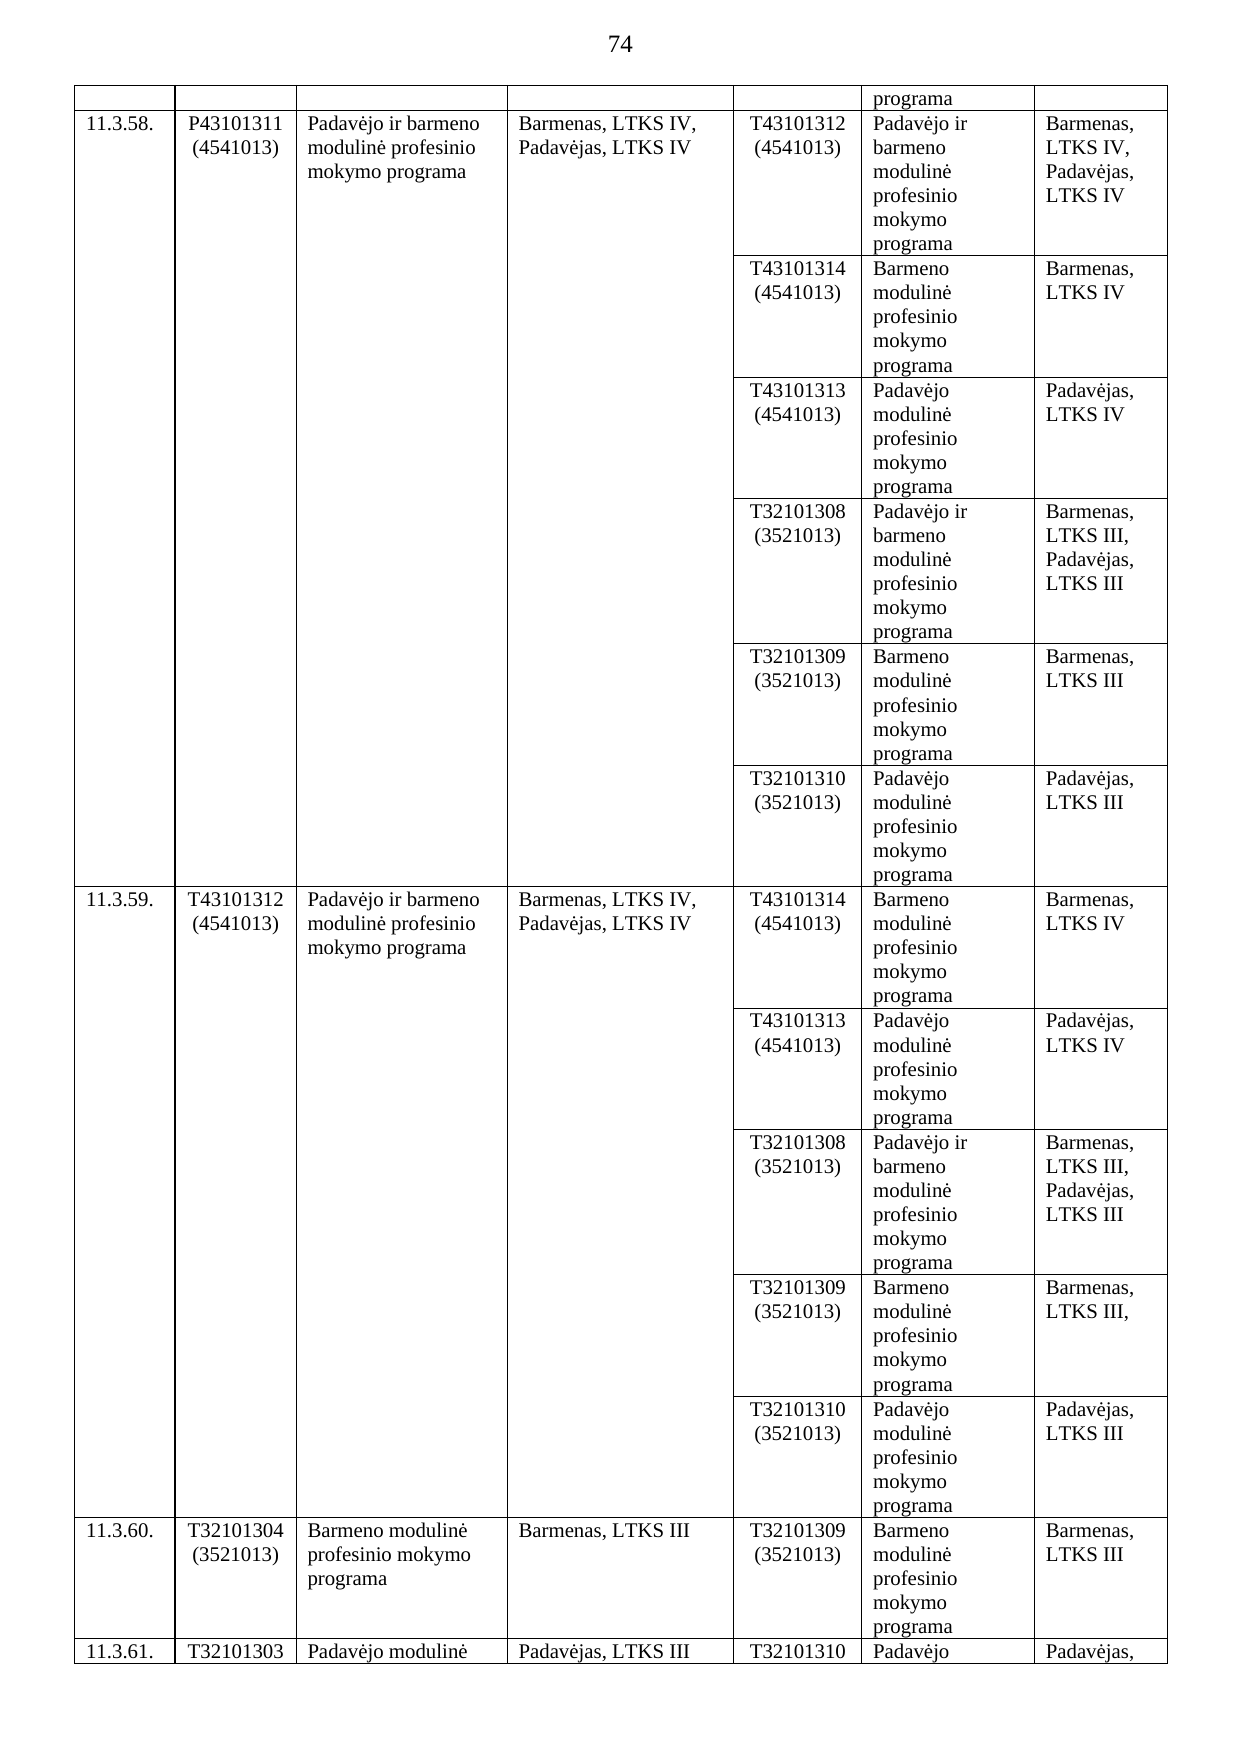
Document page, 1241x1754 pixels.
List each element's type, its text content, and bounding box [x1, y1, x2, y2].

table_cell Barmeno modulinė profesinio mokymo programa [862, 887, 1034, 1007]
table_cell Barmenas, LTKS III [1035, 1518, 1167, 1638]
table_cell Padavėjo ir barmeno modulinė profesinio mokymo programa [862, 111, 1034, 255]
table_cell T32101304 (3521013) [176, 1518, 296, 1638]
table_cell Padavėjo ir barmeno modulinė profesinio mokymo programa [297, 887, 507, 1517]
table_cell Barmenas, LTKS IV [1035, 887, 1167, 1007]
table_cell [1035, 86, 1167, 110]
table_cell Barmeno modulinė profesinio mokymo programa [862, 1518, 1034, 1638]
table_cell Barmeno modulinė profesinio mokymo programa [297, 1518, 507, 1638]
table_cell T32101309 (3521013) [734, 1275, 861, 1396]
table_cell T32101308 (3521013) [734, 499, 861, 643]
table_cell Padavėjas, LTKS III [1035, 766, 1167, 886]
table_cell programa [862, 86, 1034, 110]
table_cell T43101312 (4541013) [734, 111, 861, 255]
table_cell T32101308 (3521013) [734, 1130, 861, 1274]
table_cell Padavėjas, LTKS IV [1035, 1009, 1167, 1129]
table_cell Barmeno modulinė profesinio mokymo programa [862, 1275, 1034, 1396]
table_cell T32101303 [176, 1639, 296, 1663]
table_cell Padavėjo modulinė profesinio mokymo programa [862, 1397, 1034, 1517]
table_cell Padavėjo modulinė [297, 1639, 507, 1663]
table_cell T43101312 (4541013) [176, 887, 296, 1517]
table_cell Barmenas, LTKS IV, Padavėjas, LTKS IV [508, 111, 733, 886]
table_cell Padavėjas, LTKS III [508, 1639, 733, 1663]
table_cell Barmenas, LTKS III, Padavėjas, LTKS III [1035, 1130, 1167, 1274]
table_cell Padavėjo modulinė profesinio mokymo programa [862, 766, 1034, 886]
table_cell 11.3.61. [75, 1639, 174, 1663]
table_cell Padavėjo ir barmeno modulinė profesinio mokymo programa [862, 1130, 1034, 1274]
table_cell Barmeno modulinė profesinio mokymo programa [862, 644, 1034, 765]
table_cell [176, 86, 296, 110]
table_cell T43101314 (4541013) [734, 256, 861, 377]
table_cell T32101310 (3521013) [734, 1397, 861, 1517]
table_cell P43101311 (4541013) [176, 111, 296, 886]
table_cell Barmenas, LTKS III, Padavėjas, LTKS III [1035, 499, 1167, 643]
table_cell Barmeno modulinė profesinio mokymo programa [862, 256, 1034, 377]
table_cell T43101314 (4541013) [734, 887, 861, 1007]
table_cell 11.3.58. [75, 111, 174, 886]
table_cell Padavėjas, [1035, 1639, 1167, 1663]
table_cell Barmenas, LTKS III [1035, 644, 1167, 765]
table_cell T32101309 (3521013) [734, 1518, 861, 1638]
table_cell Barmenas, LTKS IV, Padavėjas, LTKS IV [508, 887, 733, 1517]
table_cell T32101310 (3521013) [734, 766, 861, 886]
table_cell [297, 86, 507, 110]
table_cell 11.3.59. [75, 887, 174, 1517]
table_cell Padavėjas, LTKS III [1035, 1397, 1167, 1517]
table_cell Padavėjo ir barmeno modulinė profesinio mokymo programa [297, 111, 507, 886]
table_cell Padavėjo modulinė profesinio mokymo programa [862, 378, 1034, 498]
table_cell [734, 86, 861, 110]
table_cell T32101310 [734, 1639, 861, 1663]
table_cell Barmenas, LTKS III [508, 1518, 733, 1638]
table_cell T32101309 (3521013) [734, 644, 861, 765]
table_cell Barmenas, LTKS IV [1035, 256, 1167, 377]
table_cell T43101313 (4541013) [734, 1009, 861, 1129]
table_cell Barmenas, LTKS IV, Padavėjas, LTKS IV [1035, 111, 1167, 255]
table_cell T43101313 (4541013) [734, 378, 861, 498]
table_cell Padavėjo ir barmeno modulinė profesinio mokymo programa [862, 499, 1034, 643]
table_cell Padavėjas, LTKS IV [1035, 378, 1167, 498]
table_cell Padavėjo modulinė profesinio mokymo programa [862, 1009, 1034, 1129]
table_cell 11.3.60. [75, 1518, 174, 1638]
table_cell Barmenas, LTKS III, [1035, 1275, 1167, 1396]
table_cell Padavėjo [862, 1639, 1034, 1663]
table_cell [508, 86, 733, 110]
table_cell [75, 86, 174, 110]
